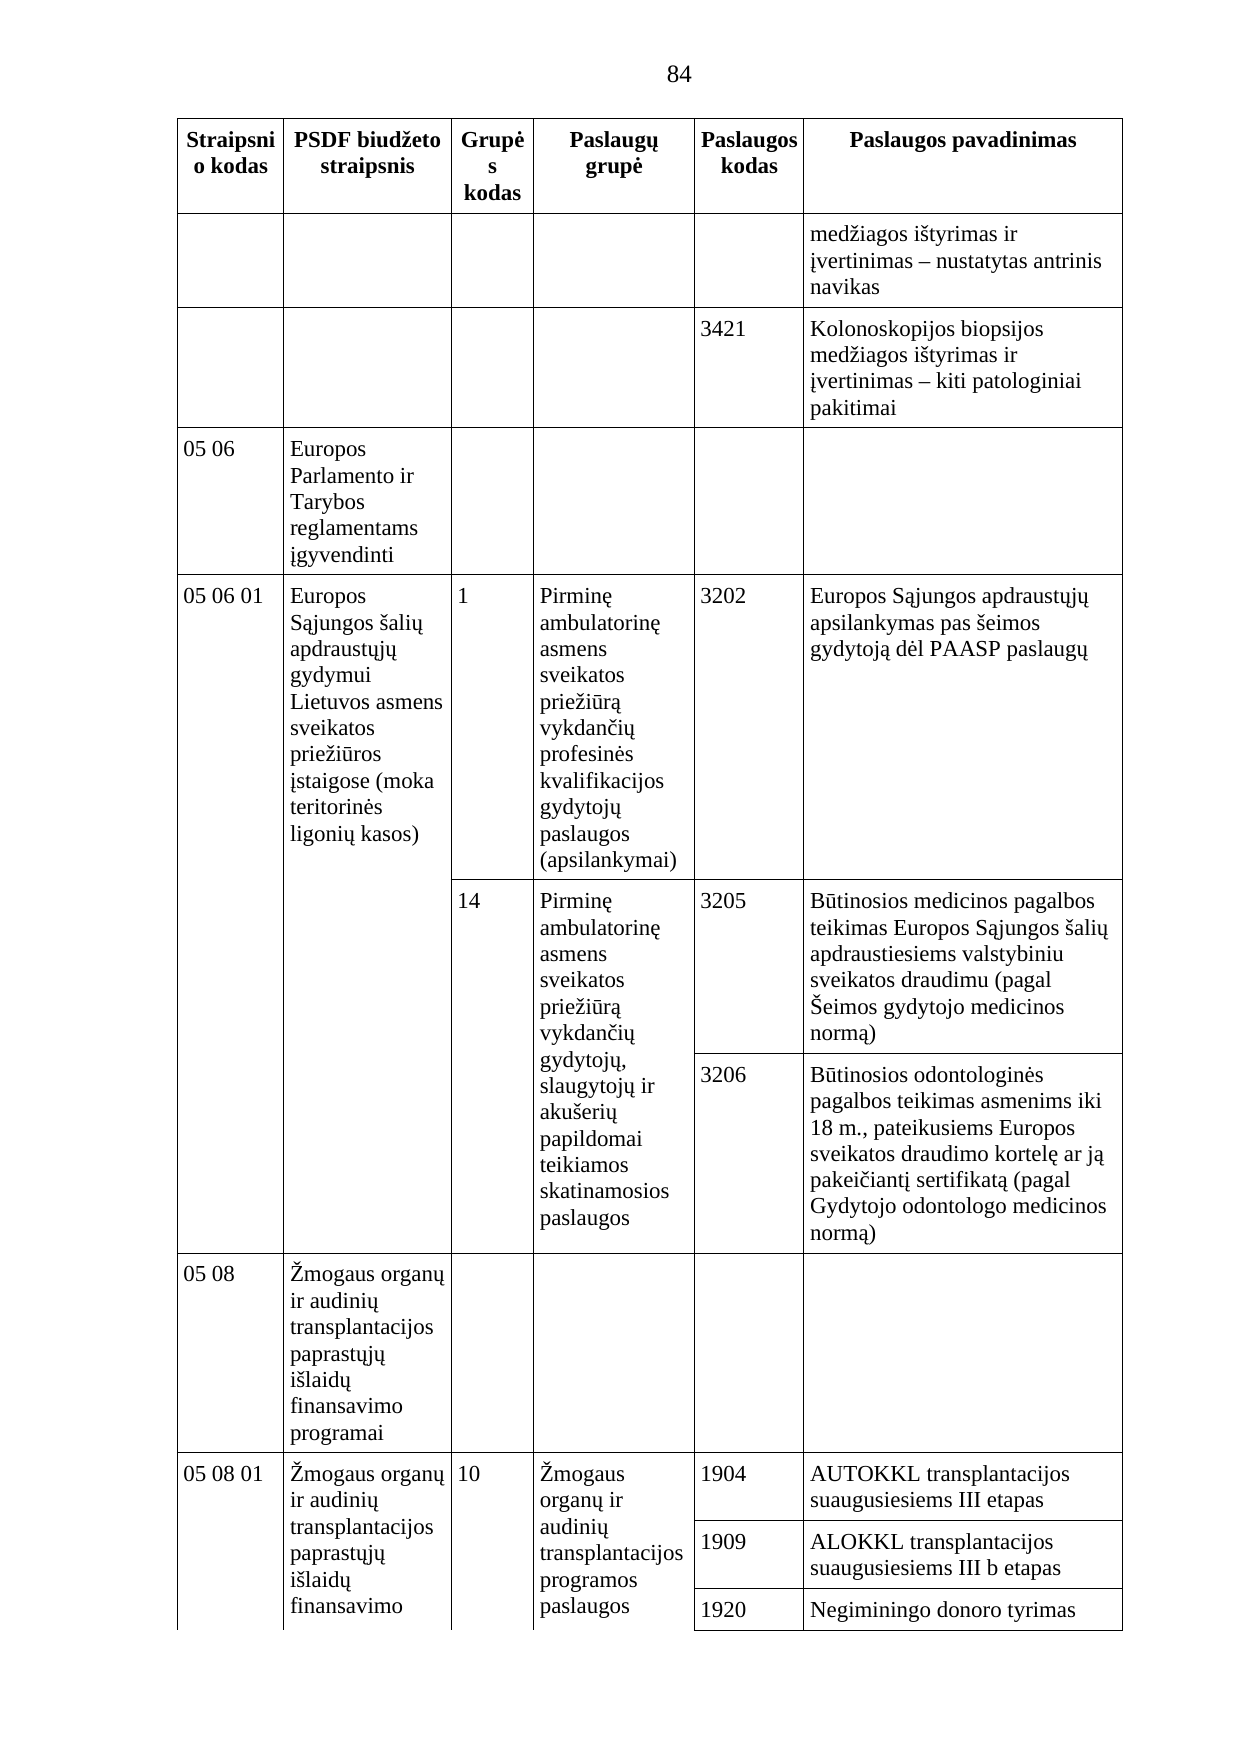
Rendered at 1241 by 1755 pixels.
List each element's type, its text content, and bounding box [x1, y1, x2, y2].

table_cell [452, 1520, 533, 1588]
table_cell [695, 214, 803, 307]
table_cell 3205 [695, 880, 803, 1053]
table_cell [178, 308, 283, 427]
table_cell [284, 308, 451, 427]
table_cell Kolonoskopijos biopsijos medžiagos ištyrimas ir įvertinimas – kiti patologiniai pakitimai [804, 308, 1122, 427]
table_cell [452, 214, 533, 307]
table_cell Europos Sąjungos šalių apdraustųjų gydymui Lietuvos asmens sveikatos priežiūros įstaigose (moka teritorinės ligonių kasos) [284, 575, 451, 1252]
table_cell 05 06 01 [178, 575, 283, 1252]
table_cell Pirminę ambulatorinę asmens sveikatos priežiūrą vykdančių gydytojų, slaugytojų ir akušerių papildomai teikiamos skatinamosios paslaugos [534, 880, 694, 1252]
table_header Paslaugos pavadinimas [804, 119, 1122, 212]
table_cell 3202 [695, 575, 803, 879]
table_header PSDF biudžeto straipsnis [284, 119, 451, 212]
table_cell [534, 214, 694, 307]
table_header Paslaugos kodas [695, 119, 803, 212]
table_cell 1920 [695, 1589, 803, 1629]
table_cell 14 [452, 880, 533, 1252]
table_cell [534, 308, 694, 427]
table_cell [804, 1254, 1122, 1452]
table_cell 1 [452, 575, 533, 879]
table_cell 1904 [695, 1453, 803, 1520]
table_cell medžiagos ištyrimas ir įvertinimas – nustatytas antrinis navikas [804, 214, 1122, 307]
table_cell 3206 [695, 1054, 803, 1252]
table_cell [178, 1588, 283, 1629]
table_header Straipsnio kodas [178, 119, 283, 212]
table_cell Žmogaus organų ir audinių transplantacijos paprastųjų išlaidų finansavimo programai [284, 1254, 451, 1452]
table_cell Europos Parlamento ir Tarybos reglamentams įgyvendinti [284, 428, 451, 574]
table_cell Žmogaus organų ir audinių transplantacijos programos paslaugos [534, 1453, 694, 1629]
table_cell [695, 1254, 803, 1452]
table_cell ALOKKL transplantacijos suaugusiesiems III b etapas [804, 1521, 1122, 1588]
table_header Grupės kodas [452, 119, 533, 212]
table_cell Būtinosios medicinos pagalbos teikimas Europos Sąjungos šalių apdraustiesiems valstybiniu sveikatos draudimu (pagal Šeimos gydytojo medicinos normą) [804, 880, 1122, 1053]
table_cell [452, 308, 533, 427]
table_cell [178, 214, 283, 307]
table_cell [452, 1588, 533, 1629]
table_cell 10 [452, 1453, 533, 1520]
table_cell [452, 428, 533, 574]
table_cell 1909 [695, 1521, 803, 1588]
table_cell 05 06 [178, 428, 283, 574]
table_cell [452, 1254, 533, 1452]
table_cell Europos Sąjungos apdraustųjų apsilankymas pas šeimos gydytoją dėl PAASP paslaugų [804, 575, 1122, 879]
table_cell Būtinosios odontologinės pagalbos teikimas asmenims iki 18 m., pateikusiems Europos sveikatos draudimo kortelę ar ją pakeičiantį sertifikatą (pagal Gydytojo odontologo medicinos normą) [804, 1054, 1122, 1252]
table_cell Pirminę ambulatorinę asmens sveikatos priežiūrą vykdančių profesinės kvalifikacijos gydytojų paslaugos (apsilankymai) [534, 575, 694, 879]
table_cell [534, 428, 694, 574]
table_cell [178, 1520, 283, 1588]
table_cell AUTOKKL transplantacijos suaugusiesiems III etapas [804, 1453, 1122, 1520]
table_cell [695, 428, 803, 574]
table_cell [284, 214, 451, 307]
table_cell 05 08 01 [178, 1453, 283, 1520]
table_cell [534, 1254, 694, 1452]
table_cell [804, 428, 1122, 574]
table_cell 05 08 [178, 1254, 283, 1452]
table_header Paslaugų grupė [534, 119, 694, 212]
table_cell Negiminingo donoro tyrimas [804, 1589, 1122, 1629]
table_cell Žmogaus organų ir audinių transplantacijos paprastųjų išlaidų finansavimo [284, 1453, 451, 1629]
table_cell 3421 [695, 308, 803, 427]
